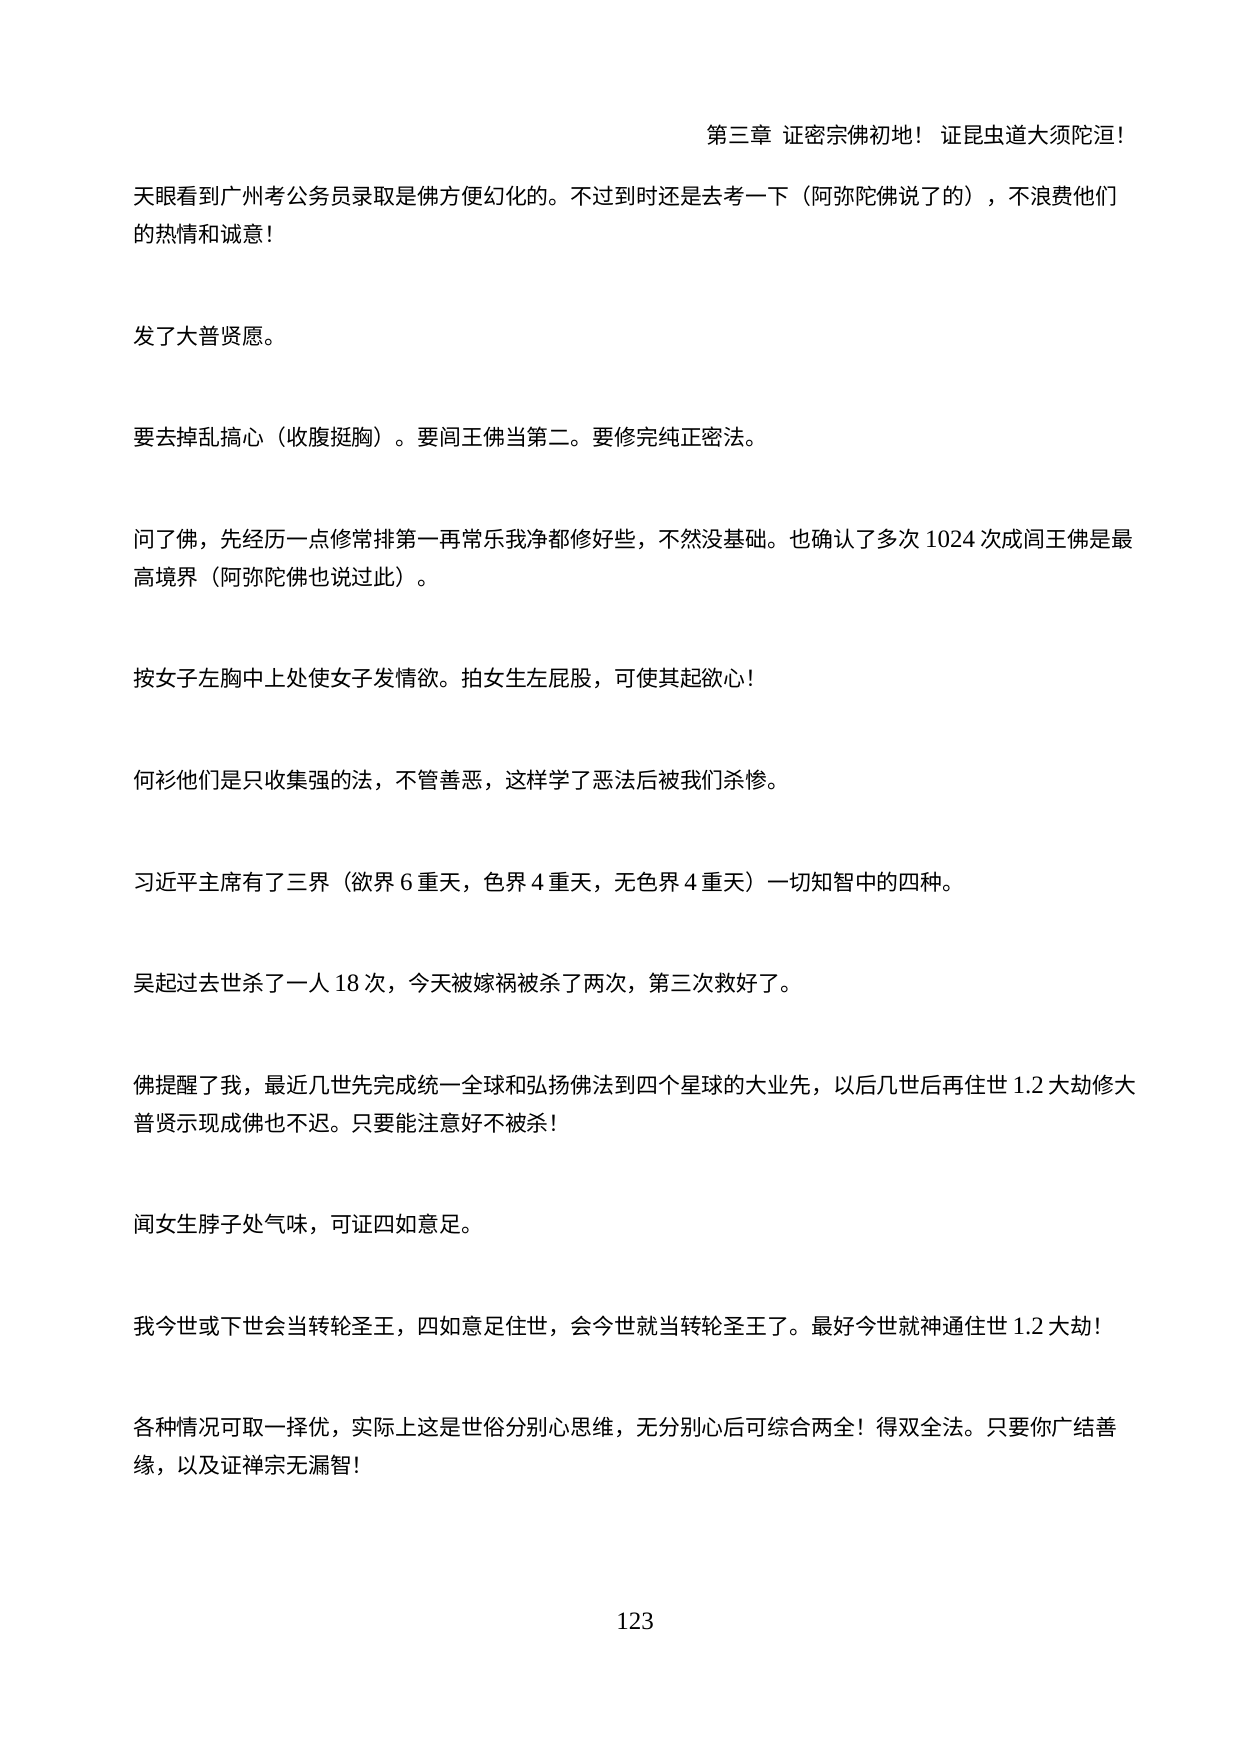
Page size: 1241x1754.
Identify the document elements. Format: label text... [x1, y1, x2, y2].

text 发了大普贤愿。 [133, 319, 1137, 350]
text 要去掉乱搞心（收腹挺胸）。要闾王佛当第二。要修完纯正密法。 [133, 420, 1137, 452]
text 按女子左胸中上处使女子发情欲。拍女生左屁股，可使其起欲心！ [133, 661, 1137, 693]
text 佛提醒了我，最近几世先完成统一全球和弘扬佛法到四个星球的大业先，以后几世后再住世1.2大劫修大普贤示现成佛也不迟。只要能注意好不被杀！ [133, 1068, 1137, 1137]
text 我今世或下世会当转轮圣王，四如意足住世，会今世就当转轮圣王了。最好今世就神通住世1.2大劫！ [133, 1309, 1137, 1340]
text 何衫他们是只收集强的法，不管善恶，这样学了恶法后被我们杀惨。 [133, 763, 1137, 794]
text 习近平主席有了三界（欲界6重天，色界4重天，无色界4重天）一切知智中的四种。 [133, 864, 1137, 896]
text 闻女生脖子处气味，可证四如意足。 [133, 1207, 1137, 1239]
text 问了佛，先经历一点修常排第一再常乐我净都修好些，不然没基础。也确认了多次1024次成闾王佛是最高境界（阿弥陀佛也说过此）。 [133, 522, 1137, 591]
text 各种情况可取一择优，实际上这是世俗分别心思维，无分别心后可综合两全！得双全法。只要你广结善缘，以及证禅宗无漏智！ [133, 1410, 1137, 1480]
text 吴起过去世杀了一人18次，今天被嫁祸被杀了两次，第三次救好了。 [133, 966, 1137, 998]
text 天眼看到广州考公务员录取是佛方便幻化的。不过到时还是去考一下（阿弥陀佛说了的），不浪费他们的热情和诚意！ [133, 179, 1137, 249]
